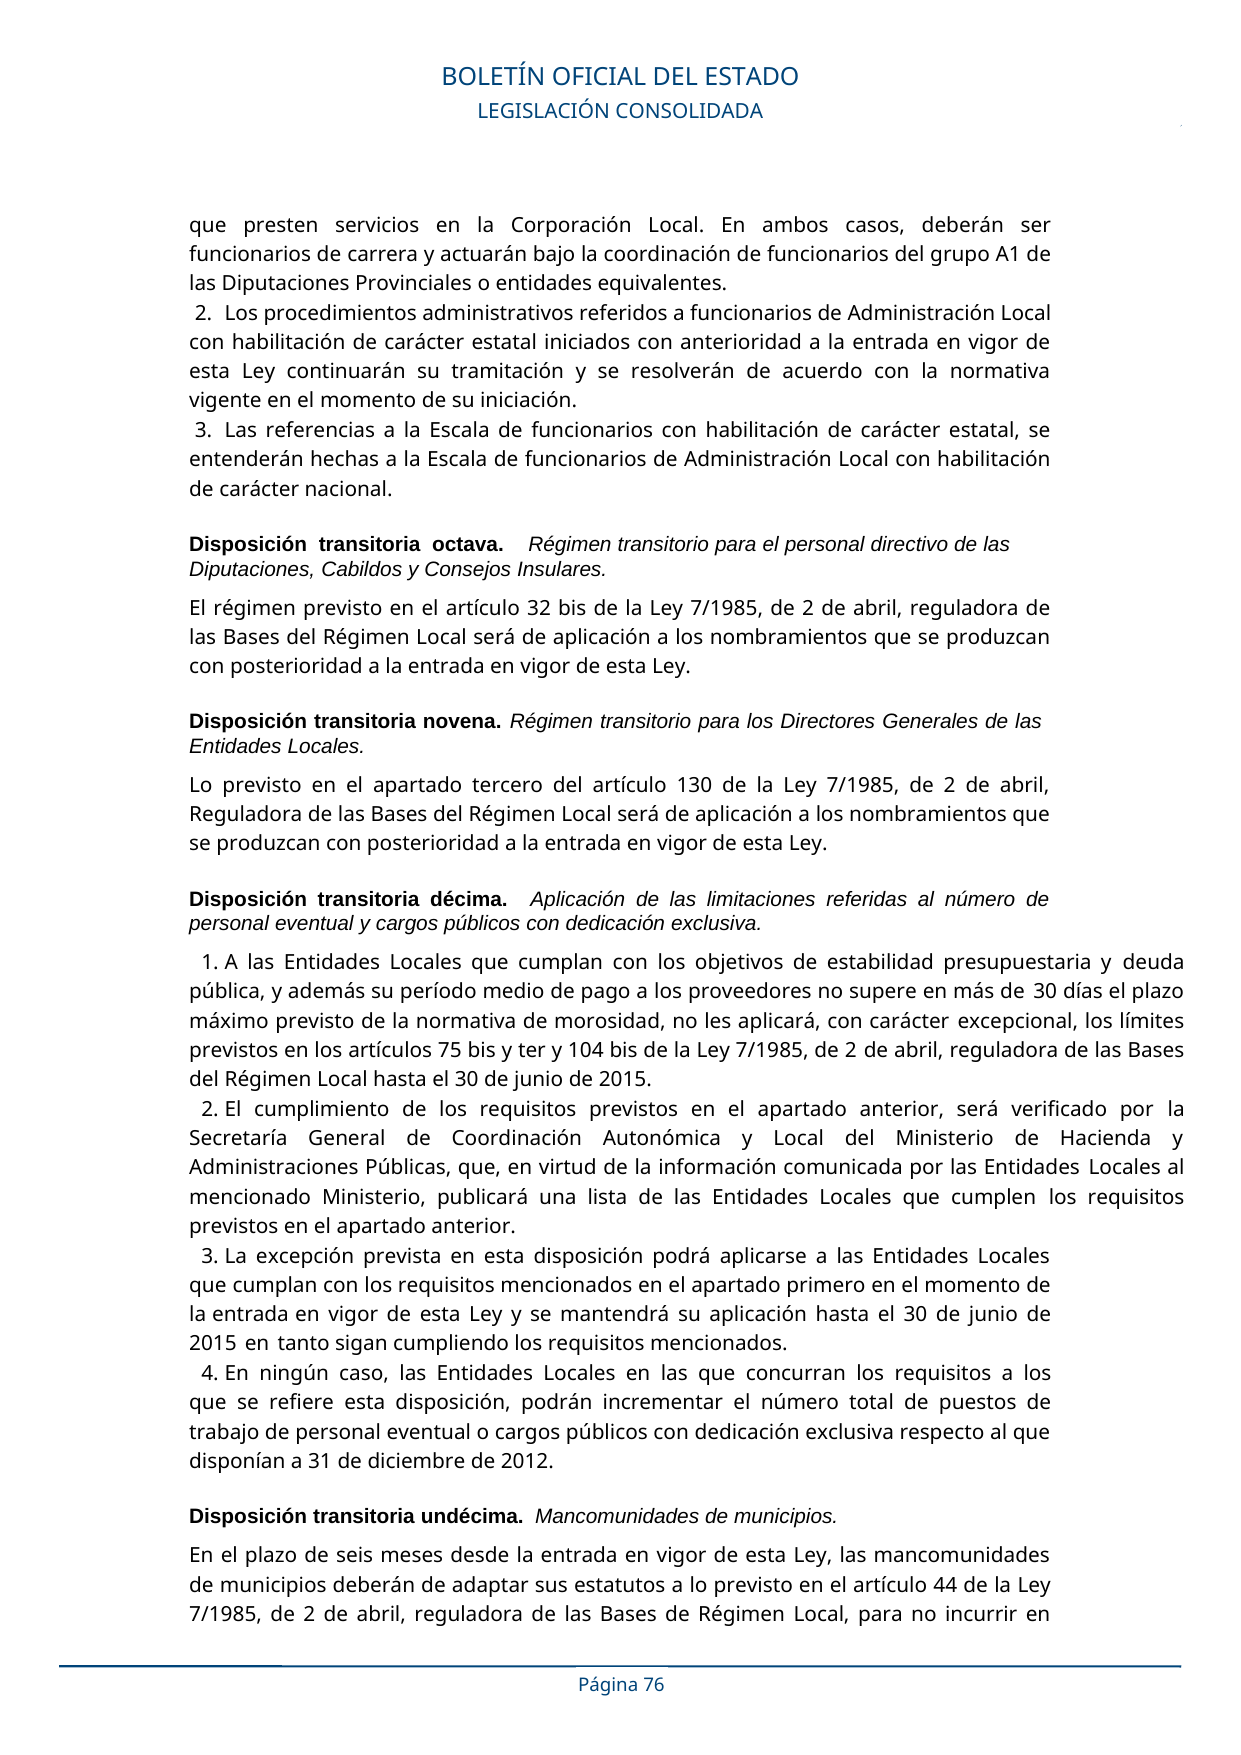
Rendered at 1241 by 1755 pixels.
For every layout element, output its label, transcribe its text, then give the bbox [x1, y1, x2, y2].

list En ningún caso, las Entidades Locales en las que concurran los requisitos a los que se refiere esta disposición, podrán incrementar el número total de puestos de trabajo de personal eventual o cargos públicos con dedicación exclusiva respecto al que disponían a 31 de diciembre de 2012. [175, 1358, 1052, 1474]
list Los procedimientos administrativos referidos a funcionarios de Administración Local con habilitación de carácter estatal iniciados con anterioridad a la entrada en vigor de esta Ley continuarán su tramitación y se resolverán de acuerdo con la normativa vigente en el momento de su iniciación. [175, 298, 1052, 414]
list Las referencias a la Escala de funcionarios con habilitación de carácter estatal, se entenderán hechas a la Escala de funcionarios de Administración Local con habilitación de carácter nacional. [175, 415, 1052, 502]
text Disposición transitoria octava. Régimen transitorio para el personal directivo de las Diputaciones, Cabildos y Consejos Insulares. [189, 532, 1043, 581]
text Lo previsto en el apartado tercero del artículo 130 de la Ley 7/1985, de 2 de abril, Reguladora de las Bases del Régimen Local será de aplicación a los nombramientos que se produzcan con posterioridad a la entrada en vigor de esta Ley. [189, 770, 1052, 857]
text Disposición transitoria undécima. Mancomunidades de municipios. [189, 1504, 1184, 1528]
list La excepción prevista en esta disposición podrá aplicarse a las Entidades Locales que cumplan con los requisitos mencionados en el apartado primero en el momento de la entrada en vigor de esta Ley y se mantendrá su aplicación hasta el 30 de junio de 2015 en tanto sigan cumpliendo los requisitos mencionados. [175, 1241, 1052, 1357]
text El régimen previsto en el artículo 32 bis de la Ley 7/1985, de 2 de abril, reguladora de las Bases del Régimen Local será de aplicación a los nombramientos que se produzcan con posterioridad a la entrada en vigor de esta Ley. [189, 593, 1052, 679]
list El cumplimiento de los requisitos previstos en el apartado anterior, será verificado por la Secretaría General de Coordinación Autonómica y Local del Ministerio de Hacienda y Administraciones Públicas, que, en virtud de la información comunicada por las Entidades Locales al mencionado Ministerio, publicará una lista de las Entidades Locales que cumplen los requisitos previstos en el apartado anterior. [175, 1094, 1184, 1239]
text Disposición transitoria décima. Aplicación de las limitaciones referidas al número de personal eventual y cargos públicos con dedicación exclusiva. [189, 887, 1052, 935]
text que presten servicios en la Corporación Local. En ambos casos, deberán ser funcionarios de carrera y actuarán bajo la coordinación de funcionarios del grupo A1 de las Diputaciones Provinciales o entidades equivalentes. [189, 210, 1052, 297]
text En el plazo de seis meses desde la entrada en vigor de esta Ley, las mancomunidades de municipios deberán de adaptar sus estatutos a lo previsto en el artículo 44 de la Ley 7/1985, de 2 de abril, reguladora de las Bases de Régimen Local, para no incurrir en [189, 1541, 1052, 1627]
list A las Entidades Locales que cumplan con los objetivos de estabilidad presupuestaria y deuda pública, y además su período medio de pago a los proveedores no supere en más de 30 días el plazo máximo previsto de la normativa de morosidad, no les aplicará, con carácter excepcional, los límites previstos en los artículos 75 bis y ter y 104 bis de la Ley 7/1985, de 2 de abril, reguladora de las Bases del Régimen Local hasta el 30 de junio de 2015. [175, 947, 1184, 1093]
text Disposición transitoria novena. Régimen transitorio para los Directores Generales de las Entidades Locales. [189, 709, 1055, 758]
